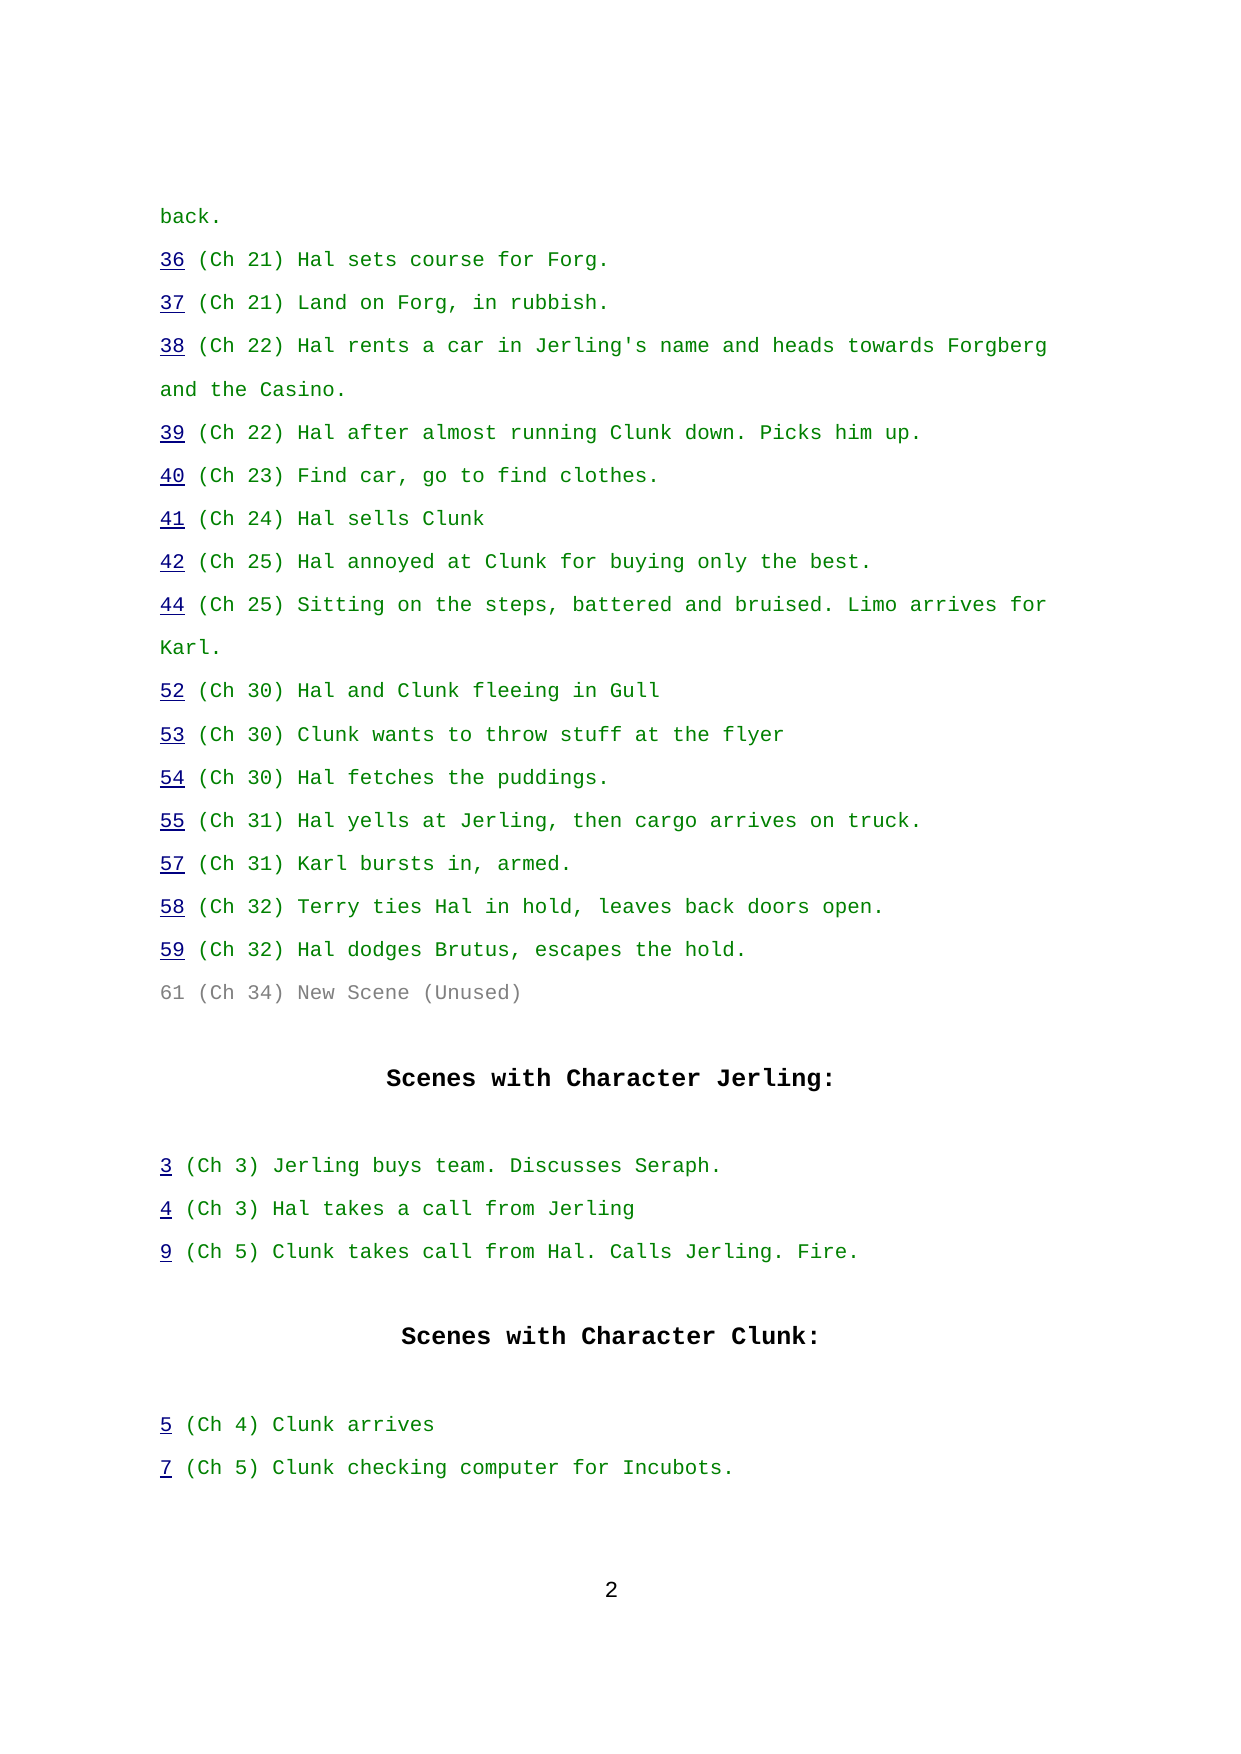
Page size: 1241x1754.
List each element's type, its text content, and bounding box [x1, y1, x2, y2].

text 36 (Ch 21) Hal sets course for Forg. [159, 232, 1063, 275]
text 5 (Ch 4) Clunk arrives [159, 1396, 1063, 1439]
text 55 (Ch 31) Hal yells at Jerling, then cargo arrives on truck. [159, 793, 1063, 836]
text 57 (Ch 31) Karl bursts in, armed. [159, 836, 1063, 879]
text 3 (Ch 3) Jerling buys team. Discusses Seraph. [159, 1138, 1063, 1181]
text 54 (Ch 30) Hal fetches the puddings. [159, 749, 1063, 793]
text 44 (Ch 25) Sitting on the steps, battered and bruised. Limo arrives for Karl. [159, 577, 1063, 663]
text back. [159, 189, 1063, 232]
text 42 (Ch 25) Hal annoyed at Clunk for buying only the best. [159, 534, 1063, 577]
text 38 (Ch 22) Hal rents a car in Jerling's name and heads towards Forgberg and the Casino. [159, 318, 1063, 404]
text 58 (Ch 32) Terry ties Hal in hold, leaves back doors open. [159, 879, 1063, 922]
text 59 (Ch 32) Hal dodges Brutus, escapes the hold. [159, 922, 1063, 965]
text 37 (Ch 21) Land on Forg, in rubbish. [159, 275, 1063, 318]
text 7 (Ch 5) Clunk checking computer for Incubots. [159, 1439, 1063, 1483]
subtitle Scenes with Character Jerling: [159, 1051, 1063, 1094]
text 53 (Ch 30) Clunk wants to throw stuff at the flyer [159, 706, 1063, 749]
text 41 (Ch 24) Hal sells Clunk [159, 491, 1063, 534]
text 9 (Ch 5) Clunk takes call from Hal. Calls Jerling. Fire. [159, 1224, 1063, 1267]
subtitle Scenes with Character Clunk: [159, 1310, 1063, 1353]
text 39 (Ch 22) Hal after almost running Clunk down. Picks him up. [159, 404, 1063, 448]
text 4 (Ch 3) Hal takes a call from Jerling [159, 1181, 1063, 1224]
text 40 (Ch 23) Find car, go to find clothes. [159, 448, 1063, 491]
text 52 (Ch 30) Hal and Clunk fleeing in Gull [159, 663, 1063, 706]
text 61 (Ch 34) New Scene (Unused) [159, 965, 1063, 1008]
